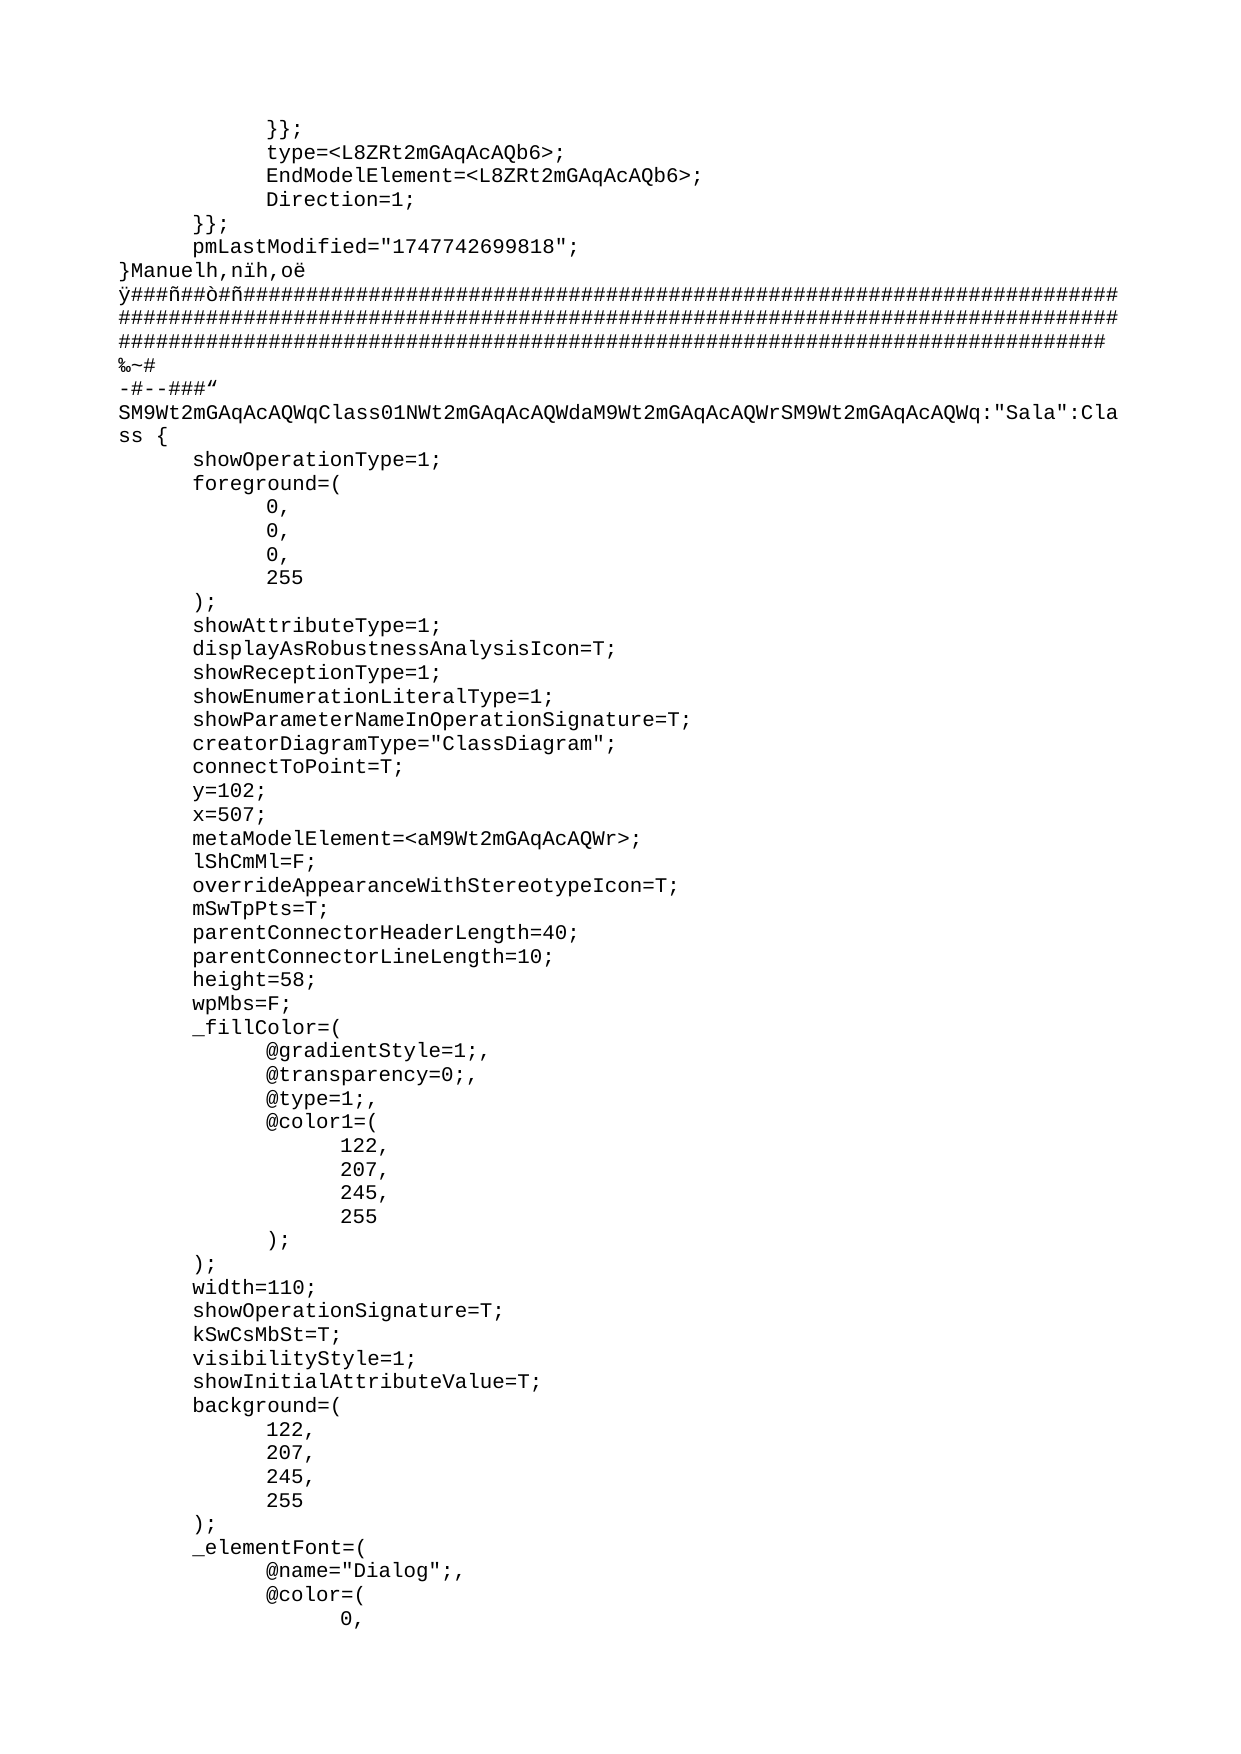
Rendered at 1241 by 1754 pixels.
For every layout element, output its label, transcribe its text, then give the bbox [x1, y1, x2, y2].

text ÿ###ñ##ò#ñ#####################################################################################################################################################################################################################################‰~# -#--###“ SM9Wt2mGAqAcAQWqClass01NWt2mGAqAcAQWdaM9Wt2mGAqAcAQWrSM9Wt2mGAqAcAQWq:"Sala":Class { showOperationType=1; foreground=( 0, 0, 0, 255 ); showAttributeType=1; displayAsRobustnessAnalysisIcon=T; showReceptionType=1; showEnumerationLiteralType=1; showParameterNameInOperationSignature=T; creatorDiagramType="ClassDiagram"; connectToPoint=T; y=102; x=507; metaModelElement=<aM9Wt2mGAqAcAQWr>; lShCmMl=F; overrideAppearanceWithStereotypeIcon=T; mSwTpPts=T; parentConnectorHeaderLength=40; parentConnectorLineLength=10; height=58; wpMbs=F; _fillColor=( @gradientStyle=1;, @transparency=0;, @type=1;, @color1=( 122, 207, 245, 255 ); ); width=110; showOperationSignature=T; kSwCsMbSt=T; visibilityStyle=1; showInitialAttributeValue=T; background=( 122, 207, 245, 255 ); _elementFont=( @name="Dialog";, @color=( 0, [118, 284, 1122, 1631]
text }}; type=<L8ZRt2mGAqAcAQb6>; EndModelElement=<L8ZRt2mGAqAcAQb6>; Direction=1; }}; pmLastModified="1747742699818"; }Manuelh,nïh,oë [118, 118, 1122, 284]
